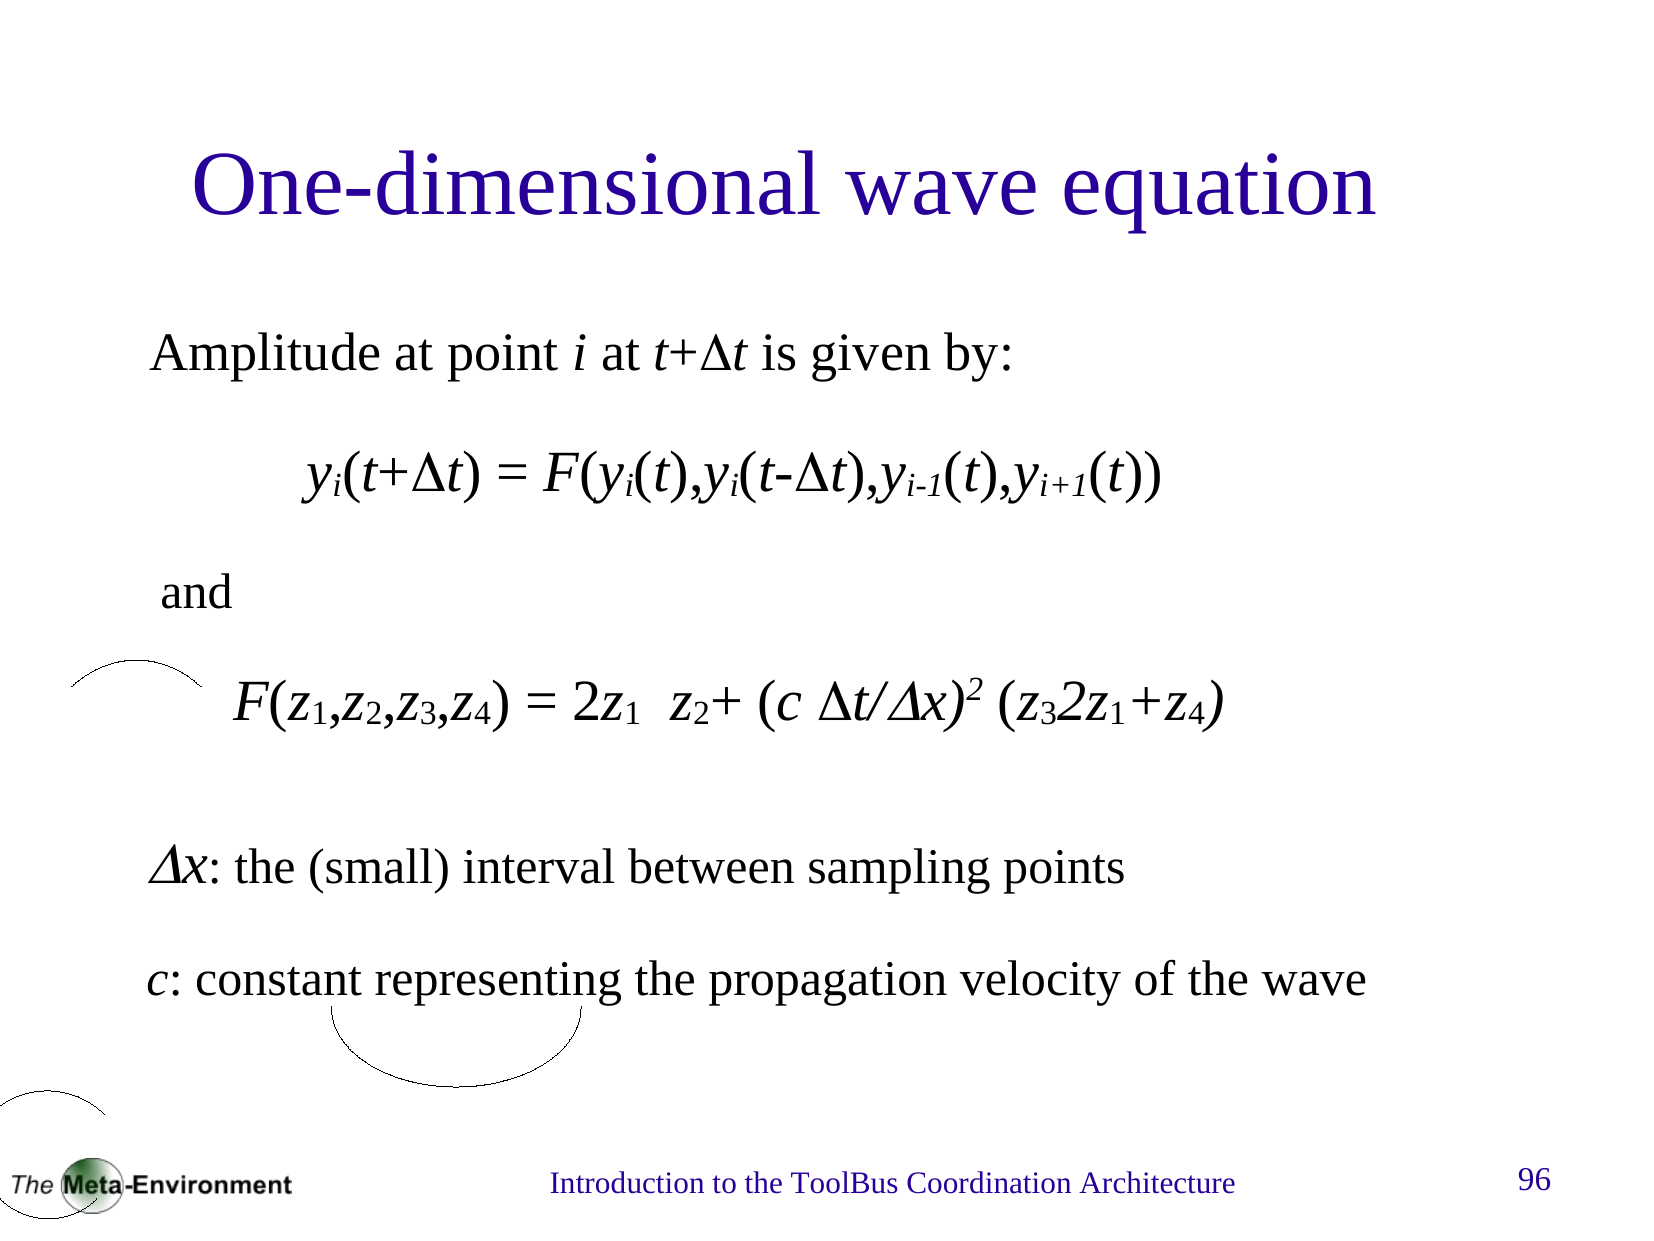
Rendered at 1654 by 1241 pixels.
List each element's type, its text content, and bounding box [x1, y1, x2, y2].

text_box F(z1,z2,z3,z4) = 2z1 ­ z2+ (c t/x)2 (z3­2z1+z4) [233, 668, 1391, 761]
text_box Amplitude at point i at t+Dt is given by: [149, 322, 1015, 394]
title One-dimensional wave equation [79, 79, 1492, 287]
text_box x: the (small) interval between sampling points c: constant representing the propagation velocity of the wave [146, 831, 1369, 1029]
text_box yi(t+t) = F(yi(t),yi(t-t),yi-1(t),yi+1(t)) [306, 439, 1329, 532]
picture [12, 1158, 292, 1214]
text_box and [160, 563, 233, 625]
